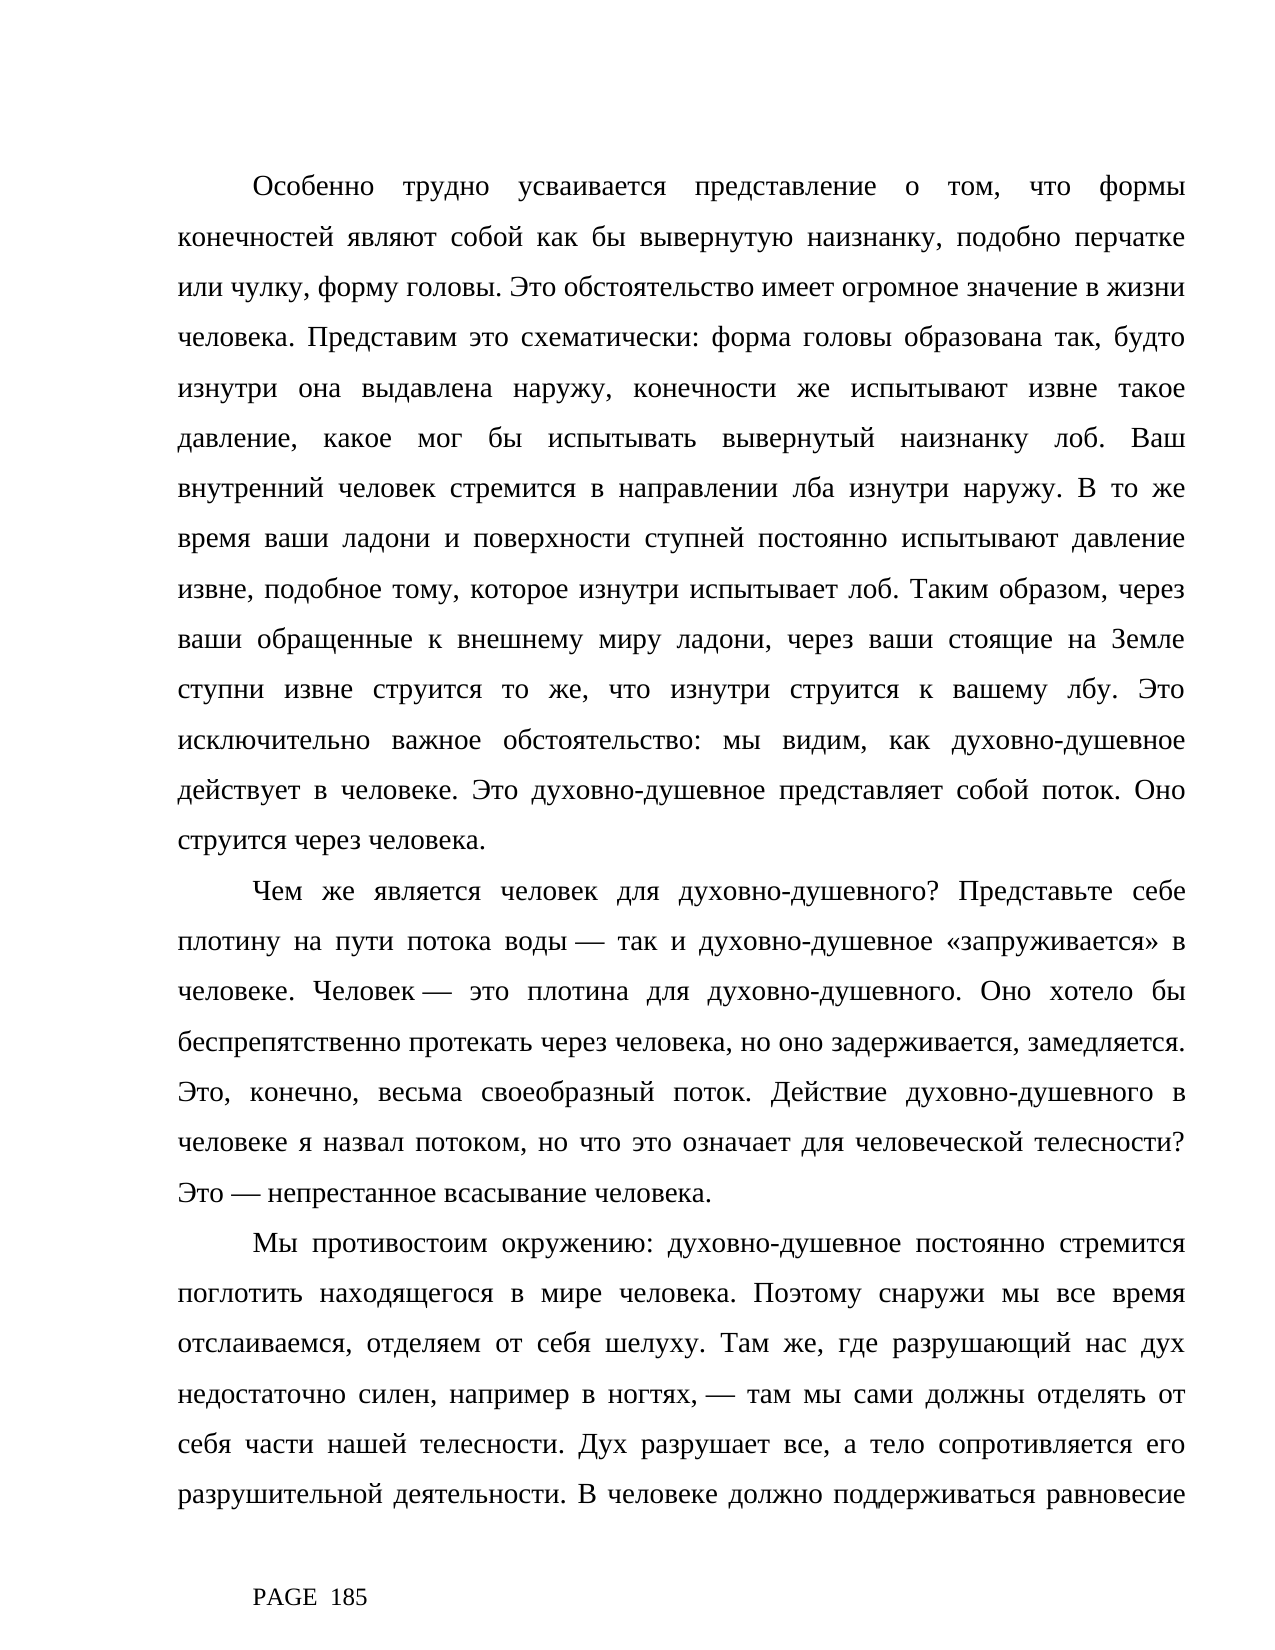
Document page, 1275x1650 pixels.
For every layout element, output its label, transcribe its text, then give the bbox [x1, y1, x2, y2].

text Чем же является человек для духовно-душевного? Представьте себе плотину на пути потока воды — так и духовно-душевное «запруживается» в человеке. Человек — это плотина для духовно-душевного. Оно хотело бы беспрепятственно протекать через человека, но оно задерживается, замедляется. Это, конечно, весьма своеобразный поток. Действие духовно-душевного в человеке я назвал потоком, но что это означает для человеческой телесности? Это — непрестанное всасывание человека. [177, 873, 1186, 1208]
text Мы противостоим окружению: духовно-душевное постоянно стремится поглотить находящегося в мире человека. Поэтому снаружи мы все время отслаиваемся, отделяем от себя шелуху. Там же, где разрушающий нас дух недостаточно силен, например в ногтях, — там мы сами должны отделять от себя части нашей телесности. Дух разрушает все, а тело сопротивляется его разрушительной деятельности. В человеке должно поддерживаться равновесие [177, 1225, 1186, 1510]
text Особенно трудно усваивается представление о том, что формы конечностей являют собой как бы вывернутую наизнанку, подобно перчатке или чулку, форму головы. Это обстоятельство имеет огромное значение в жизни человека. Представим это схематически: форма головы образована так, будто изнутри она выдавлена наружу, конечности же испытывают извне такое давление, какое мог бы испытывать вывернутый наизнанку лоб. Ваш внутренний человек стремится в направлении лба изнутри наружу. В то же время ваши ладони и поверхности ступней постоянно испытывают давление извне, подобное тому, которое изнутри испытывает лоб. Таким образом, через ваши обращенные к внешнему миру ладони, через ваши стоящие на Земле ступни извне струится то же, что изнутри струится к вашему лбу. Это исключительно важное обстоятельство: мы видим, как духовно-душевное действует в человеке. Это духовно-душевное представляет собой поток. Оно струится через человека. [177, 168, 1186, 856]
